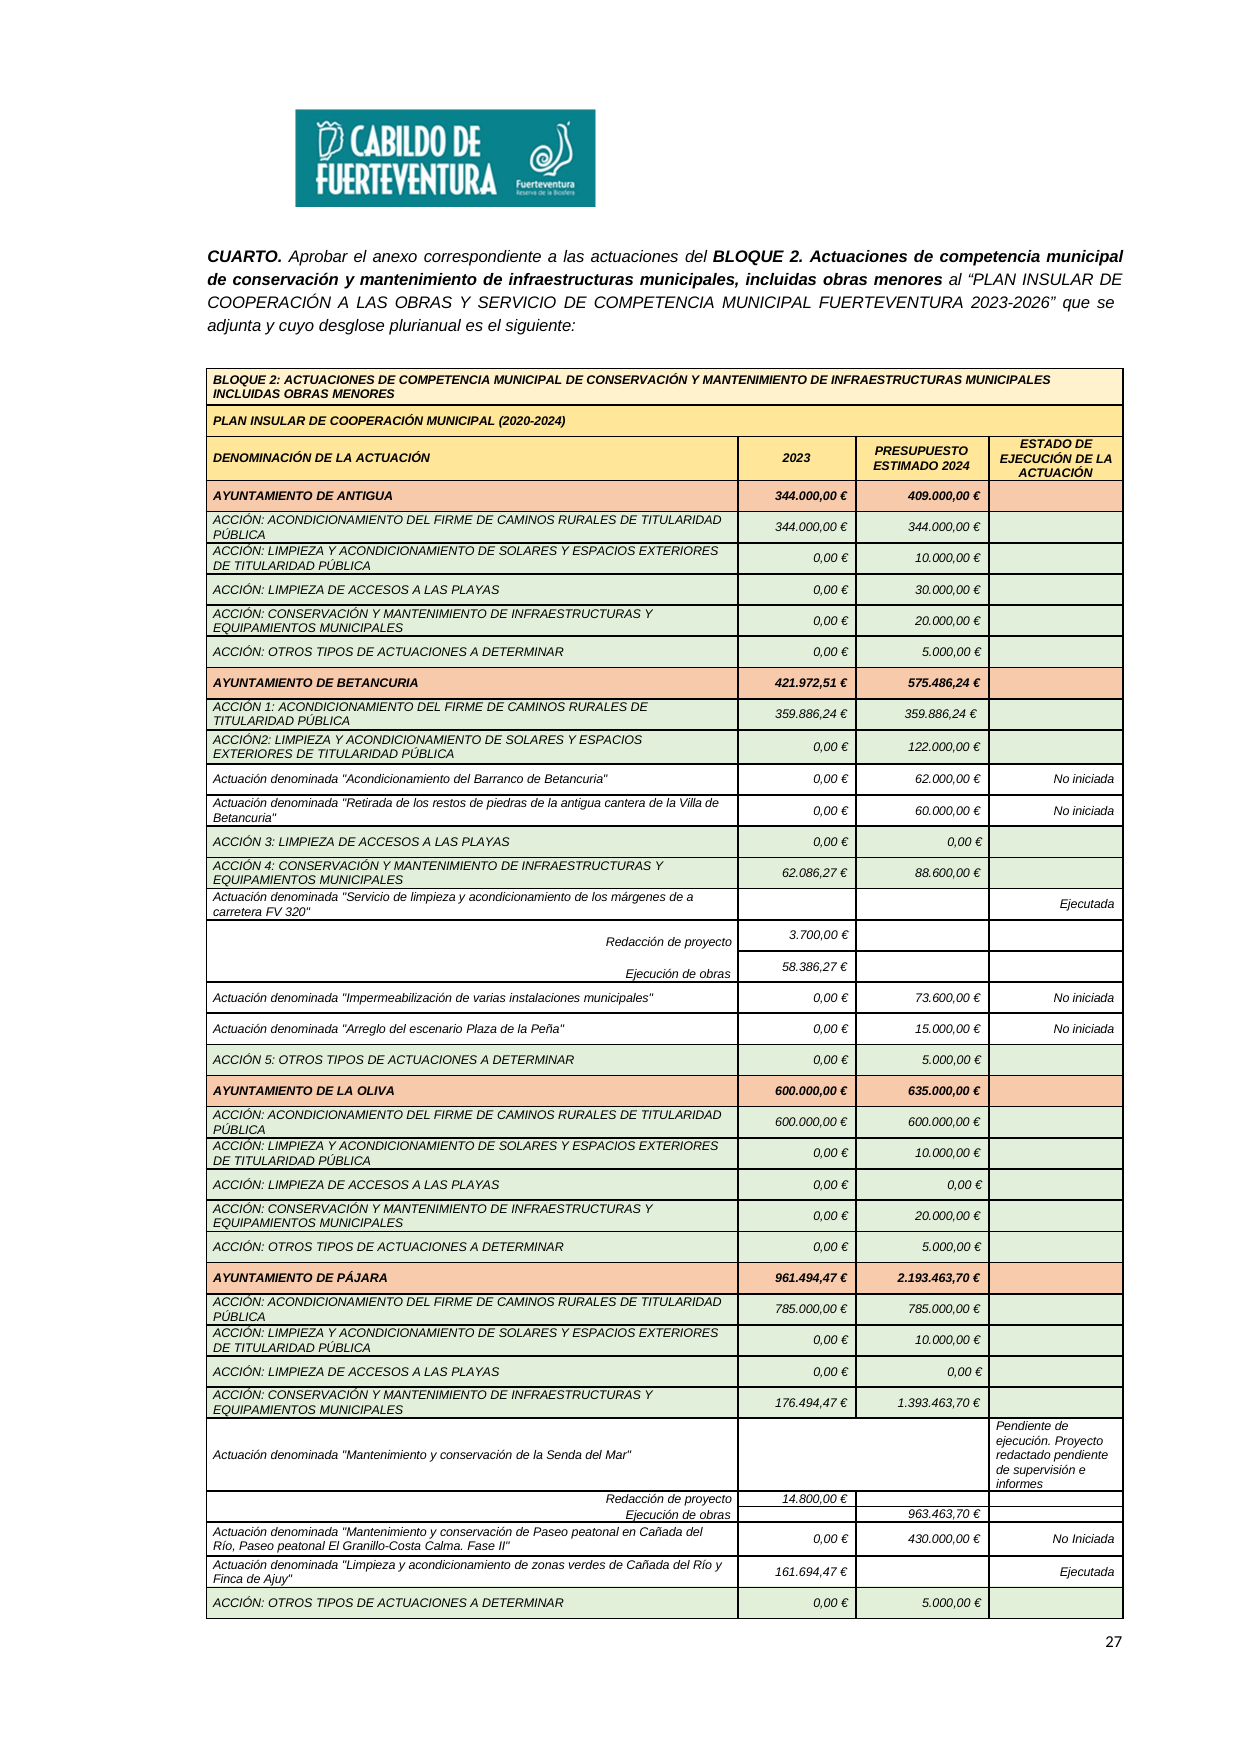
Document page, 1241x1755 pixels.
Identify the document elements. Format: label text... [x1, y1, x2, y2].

table_cell AYUNTAMIENTO DE LA OLIVA [207, 1076, 737, 1106]
table_cell 1.393.463,70 € [857, 1388, 988, 1417]
table_cell [990, 544, 1122, 573]
table_cell [990, 827, 1122, 857]
table_cell 409.000,00 € [857, 481, 988, 511]
table_cell 3.700,00 € [739, 921, 855, 950]
table_cell ACCIÓN2: LIMPIEZA Y ACONDICIONAMIENTO DE SOLARES Y ESPACIOS EXTERIORES DE TITULARIDAD PÚBLICA [207, 731, 737, 763]
table_cell [990, 575, 1122, 604]
table_cell ACCIÓN: LIMPIEZA Y ACONDICIONAMIENTO DE SOLARES Y ESPACIOS EXTERIORES DE TITULARIDAD PÚBLICA [207, 544, 737, 573]
table_cell Actuación denominada "Mantenimiento y conservación de Paseo peatonal en Cañada del Río, Paseo peatonal El Granillo-Costa Calma. Fase II" [207, 1523, 737, 1555]
table_cell Actuación denominada "Limpieza y acondicionamiento de zonas verdes de Cañada del Río y Finca de Ajuy" [207, 1557, 737, 1586]
table_cell 14.800,00 € [739, 1492, 855, 1506]
table_cell [990, 606, 1122, 635]
table_cell AYUNTAMIENTO DE PÁJARA [207, 1263, 737, 1293]
table_cell 176.494,47 € [739, 1388, 855, 1417]
table_cell 161.694,47 € [739, 1557, 855, 1586]
table_cell 785.000,00 € [739, 1295, 855, 1324]
table_cell ACCIÓN: CONSERVACIÓN Y MANTENIMIENTO DE INFRAESTRUCTURAS Y EQUIPAMIENTOS MUNICIPALES [207, 606, 737, 635]
table_cell 344.000,00 € [739, 481, 855, 511]
table_cell ACCIÓN: LIMPIEZA Y ACONDICIONAMIENTO DE SOLARES Y ESPACIOS EXTERIORES DE TITULARIDAD PÚBLICA [207, 1326, 737, 1355]
table_cell 961.494,47 € [739, 1263, 855, 1293]
table_cell [990, 858, 1122, 888]
table_cell 0,00 € [739, 1523, 855, 1555]
table_cell No iniciada [990, 1014, 1122, 1043]
table_cell 20.000,00 € [857, 606, 988, 635]
table_cell 0,00 € [739, 1170, 855, 1199]
table_cell 785.000,00 € [857, 1295, 988, 1324]
table_cell 635.000,00 € [857, 1076, 988, 1106]
table_cell Actuación denominada "Mantenimiento y conservación de la Senda del Mar" [207, 1419, 737, 1490]
text CUARTO. Aprobar el anexo correspondiente a las actuaciones del BLOQUE 2. Actuaciones de competencia municipal de conservación y mantenimiento de infraestructuras municipales, incluidas obras menores al “PLAN INSULAR DE COOPERACIÓN A LAS OBRAS Y SERVICIO DE COMPETENCIA MUNICIPAL FUERTEVENTURA 2023-2026” que se [207, 247, 1123, 312]
table_cell 0,00 € [739, 1014, 855, 1043]
table_cell ACCIÓN: ACONDICIONAMIENTO DEL FIRME DE CAMINOS RURALES DE TITULARIDAD PÚBLICA [207, 1107, 737, 1137]
table_cell Actuación denominada "Arreglo del escenario Plaza de la Peña" [207, 1014, 737, 1043]
table_cell ACCIÓN: OTROS TIPOS DE ACTUACIONES A DETERMINAR [207, 1232, 737, 1262]
table_cell AYUNTAMIENTO DE BETANCURIA [207, 668, 737, 698]
table_cell [857, 889, 988, 919]
table_cell [857, 921, 988, 950]
table_cell 73.600,00 € [857, 983, 988, 1012]
table_cell 600.000,00 € [739, 1107, 855, 1137]
table_cell Actuación denominada "Acondicionamiento del Barranco de Betancuria" [207, 765, 737, 794]
table_cell [990, 921, 1122, 950]
table_cell 0,00 € [739, 731, 855, 763]
table_cell [857, 1492, 988, 1506]
table_cell 0,00 € [739, 765, 855, 794]
table_cell Actuación denominada "Impermeabilización de varias instalaciones municipales" [207, 983, 737, 1012]
table_cell 0,00 € [739, 606, 855, 635]
table_cell 2023 [739, 437, 855, 480]
table_cell 0,00 € [739, 637, 855, 667]
table_cell [990, 512, 1122, 542]
table_cell 62.086,27 € [739, 858, 855, 888]
table_cell [990, 1263, 1122, 1293]
table_cell ACCIÓN: OTROS TIPOS DE ACTUACIONES A DETERMINAR [207, 637, 737, 667]
text adjunta y cuyo desglose plurianual es el siguiente: [207, 316, 1136, 335]
table_cell 2.193.463,70 € [857, 1263, 988, 1293]
table_cell Ejecutada [990, 889, 1122, 919]
table_cell 430.000,00 € [857, 1523, 988, 1555]
table_cell [990, 1326, 1122, 1355]
table_cell [990, 481, 1122, 511]
table_cell [990, 700, 1122, 729]
table_cell [990, 1492, 1122, 1506]
table_cell 0,00 € [857, 1357, 988, 1386]
table_cell 10.000,00 € [857, 1326, 988, 1355]
table_cell Actuación denominada "Servicio de limpieza y acondicionamiento de los márgenes de a carretera FV 320" [207, 889, 737, 919]
table_cell ACCIÓN 4: CONSERVACIÓN Y MANTENIMIENTO DE INFRAESTRUCTURAS Y EQUIPAMIENTOS MUNICIPALES [207, 858, 737, 888]
table_cell ESTADO DE EJECUCIÓN DE LA ACTUACIÓN [990, 437, 1122, 480]
table_cell 15.000,00 € [857, 1014, 988, 1043]
table_cell [990, 1232, 1122, 1262]
table_cell 963.463,70 € [857, 1507, 988, 1521]
table_cell 359.886,24 € [739, 700, 855, 729]
table_cell [990, 1295, 1122, 1324]
table_cell ACCIÓN: ACONDICIONAMIENTO DEL FIRME DE CAMINOS RURALES DE TITULARIDAD PÚBLICA [207, 512, 737, 542]
table_cell AYUNTAMIENTO DE ANTIGUA [207, 481, 737, 511]
table_cell 5.000,00 € [857, 1232, 988, 1262]
table_cell ACCIÓN: CONSERVACIÓN Y MANTENIMIENTO DE INFRAESTRUCTURAS Y EQUIPAMIENTOS MUNICIPALES [207, 1201, 737, 1231]
table_cell [990, 1388, 1122, 1417]
table_cell [857, 952, 988, 981]
table_cell [990, 1170, 1122, 1199]
table_cell [990, 731, 1122, 763]
table_cell No iniciada [990, 765, 1122, 794]
table_cell [990, 952, 1122, 981]
table_cell [739, 889, 855, 919]
table_cell PLAN INSULAR DE COOPERACIÓN MUNICIPAL (2020-2024) [207, 406, 1122, 436]
table_cell No iniciada [990, 796, 1122, 825]
table_cell 344.000,00 € [739, 512, 855, 542]
table_cell 0,00 € [739, 544, 855, 573]
table_cell [990, 1045, 1122, 1075]
table_cell 600.000,00 € [857, 1107, 988, 1137]
table_cell [990, 1507, 1122, 1521]
table_cell [990, 1107, 1122, 1137]
table_cell Actuación denominada "Retirada de los restos de piedras de la antigua cantera de la Villa de Betancuria" [207, 796, 737, 825]
table_cell 0,00 € [739, 1357, 855, 1386]
table_cell 5.000,00 € [857, 1588, 988, 1618]
table_cell 0,00 € [739, 1326, 855, 1355]
table_cell ACCIÓN 3: LIMPIEZA DE ACCESOS A LAS PLAYAS [207, 827, 737, 857]
table_cell ACCIÓN: ACONDICIONAMIENTO DEL FIRME DE CAMINOS RURALES DE TITULARIDAD PÚBLICA [207, 1295, 737, 1324]
table_cell 5.000,00 € [857, 637, 988, 667]
table_cell 0,00 € [739, 1232, 855, 1262]
table_cell 10.000,00 € [857, 1139, 988, 1168]
table_cell 575.486,24 € [857, 668, 988, 698]
table_cell Ejecutada [990, 1557, 1122, 1586]
table_cell 0,00 € [739, 827, 855, 857]
table_cell Redacción de proyecto Ejecución de obras [207, 921, 737, 981]
table_header BLOQUE 2: ACTUACIONES DE COMPETENCIA MUNICIPAL DE CONSERVACIÓN Y MANTENIMIENTO DE INFRAESTRUCTURAS MUNICIPALES INCLUIDAS OBRAS MENORES [207, 369, 1122, 404]
table_cell 421.972,51 € [739, 668, 855, 698]
table_cell 58.386,27 € [739, 952, 855, 981]
table_cell 88.600,00 € [857, 858, 988, 888]
table_cell [990, 668, 1122, 698]
table_cell No Iniciada [990, 1523, 1122, 1555]
table_cell Pendiente de ejecución. Proyecto redactado pendiente de supervisión e informes [990, 1419, 1122, 1490]
table_cell 0,00 € [739, 983, 855, 1012]
table_cell PRESUPUESTO ESTIMADO 2024 [857, 437, 988, 480]
table_cell [739, 1507, 855, 1521]
table_cell 344.000,00 € [857, 512, 988, 542]
table_cell Redacción de proyecto Ejecución de obras [207, 1492, 737, 1521]
table_cell 10.000,00 € [857, 544, 988, 573]
table_cell [990, 1357, 1122, 1386]
table_cell No iniciada [990, 983, 1122, 1012]
table_cell ACCIÓN: CONSERVACIÓN Y MANTENIMIENTO DE INFRAESTRUCTURAS Y EQUIPAMIENTOS MUNICIPALES [207, 1388, 737, 1417]
table_cell ACCIÓN: OTROS TIPOS DE ACTUACIONES A DETERMINAR [207, 1588, 737, 1618]
table_cell [990, 637, 1122, 667]
table_cell 0,00 € [857, 1170, 988, 1199]
table_cell ACCIÓN 1: ACONDICIONAMIENTO DEL FIRME DE CAMINOS RURALES DE TITULARIDAD PÚBLICA [207, 700, 737, 729]
table_cell 359.886,24 € [857, 700, 988, 729]
table_cell 0,00 € [857, 827, 988, 857]
table_cell 62.000,00 € [857, 765, 988, 794]
table_cell 0,00 € [739, 1588, 855, 1618]
table_cell 0,00 € [739, 1139, 855, 1168]
table_cell [990, 1588, 1122, 1618]
table_cell 122.000,00 € [857, 731, 988, 763]
table_cell 0,00 € [739, 1201, 855, 1231]
table_cell 60.000,00 € [857, 796, 988, 825]
table_cell ACCIÓN: LIMPIEZA Y ACONDICIONAMIENTO DE SOLARES Y ESPACIOS EXTERIORES DE TITULARIDAD PÚBLICA [207, 1139, 737, 1168]
table_cell ACCIÓN: LIMPIEZA DE ACCESOS A LAS PLAYAS [207, 1357, 737, 1386]
table_cell [990, 1076, 1122, 1106]
table_cell 600.000,00 € [739, 1076, 855, 1106]
table_cell [990, 1139, 1122, 1168]
table_cell DENOMINACIÓN DE LA ACTUACIÓN [207, 437, 737, 480]
table_cell ACCIÓN 5: OTROS TIPOS DE ACTUACIONES A DETERMINAR [207, 1045, 737, 1075]
table_cell [739, 1419, 988, 1490]
table_cell [990, 1201, 1122, 1231]
table_cell ACCIÓN: LIMPIEZA DE ACCESOS A LAS PLAYAS [207, 575, 737, 604]
table_cell ACCIÓN: LIMPIEZA DE ACCESOS A LAS PLAYAS [207, 1170, 737, 1199]
table_cell 0,00 € [739, 796, 855, 825]
table_cell 5.000,00 € [857, 1045, 988, 1075]
table_cell [857, 1557, 988, 1586]
table_cell 30.000,00 € [857, 575, 988, 604]
table_cell 0,00 € [739, 575, 855, 604]
table_cell 20.000,00 € [857, 1201, 988, 1231]
table_cell 0,00 € [739, 1045, 855, 1075]
